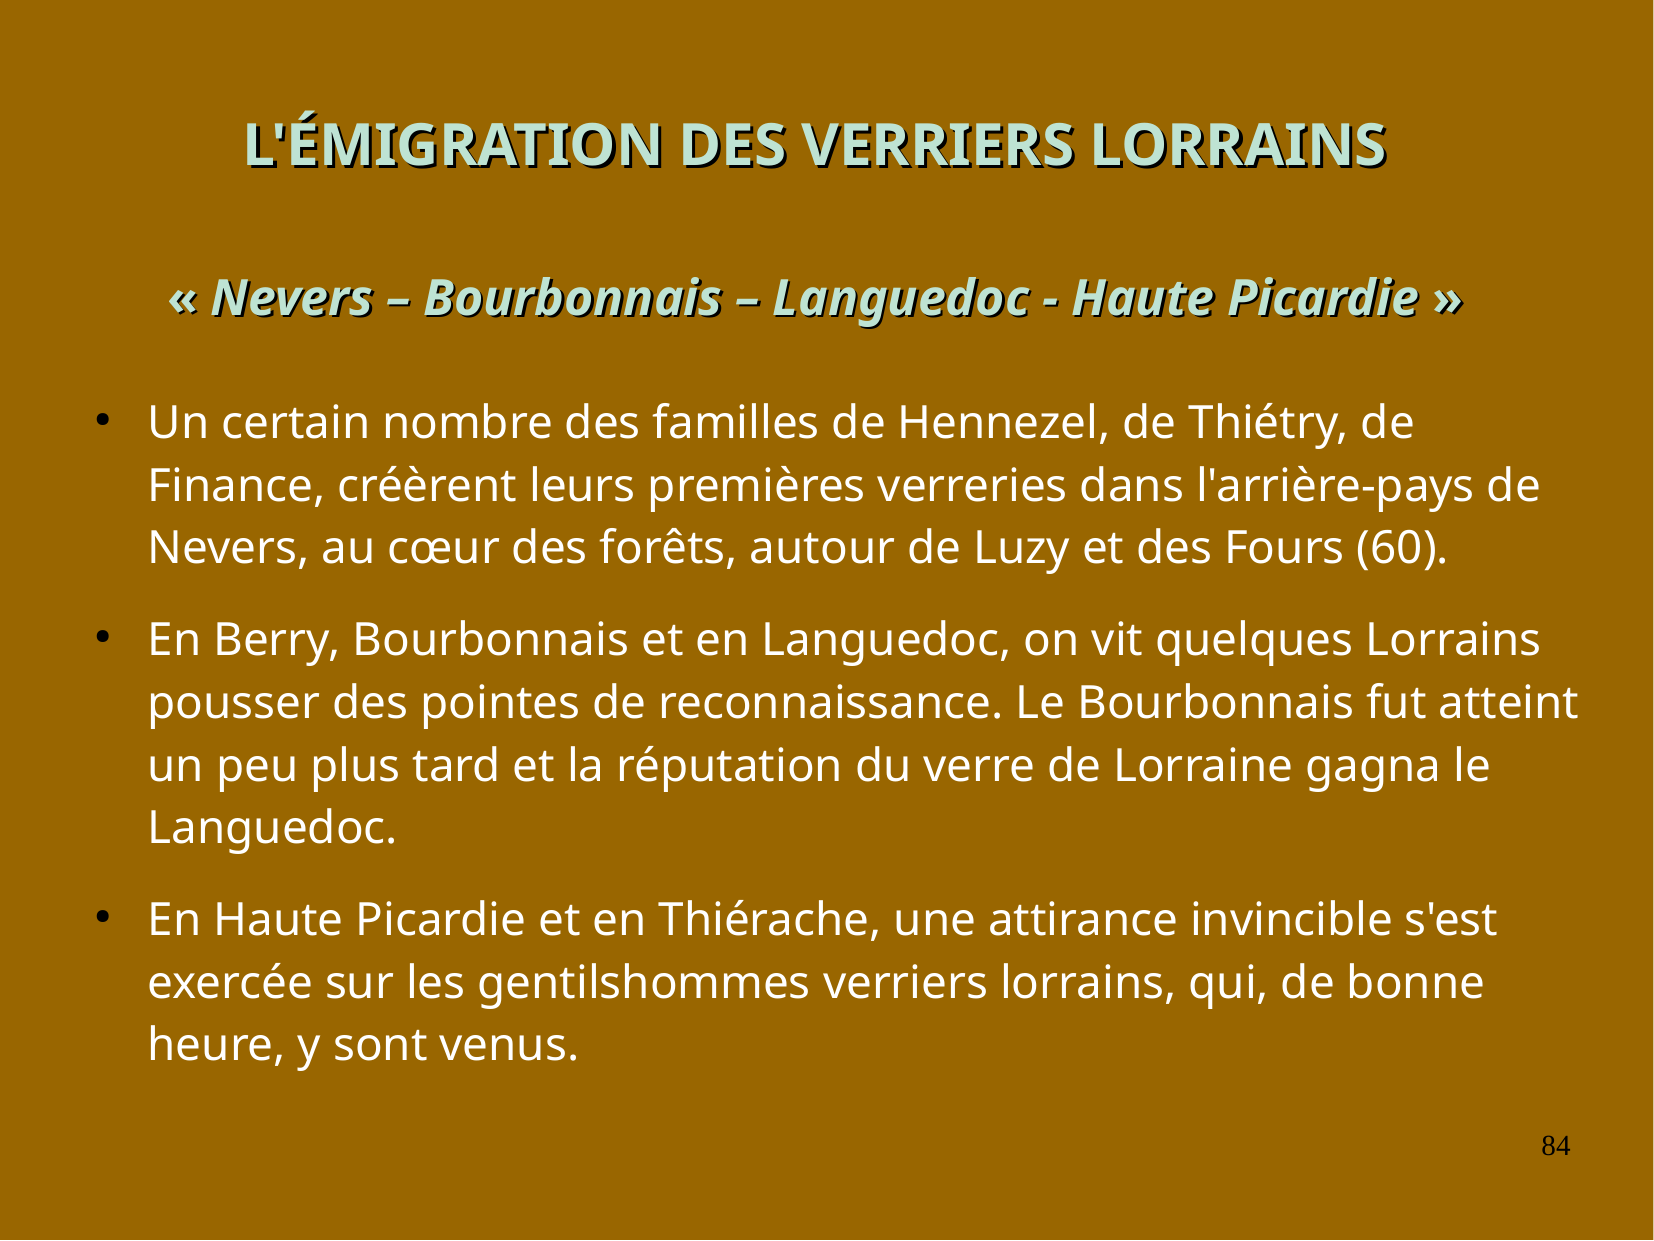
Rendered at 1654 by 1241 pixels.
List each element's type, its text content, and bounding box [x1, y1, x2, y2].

list Un certain nombre des familles de Hennezel, de Thiétry, de Finance, créèrent leurs premières verreries dans l'arrière-pays de Nevers, au cœur des forêts, autour de Luzy et des Fours (60). En Berry, Bourbonnais et en Languedoc, on vit quelques Lorrains pousser des pointes de reconnaissance. Le Bourbonnais fut atteint un peu plus tard et la réputation du verre de Lorraine gagna le Languedoc. En Haute Picardie et en Thiérache, une attirance invincible s'est exercée sur les gentilshommes verriers lorrains, qui, de bonne heure, y sont venus. [76, 389, 1601, 1052]
title L'ÉMIGRATION DES VERRIERS LORRAINS « Nevers – Bourbonnais – Languedoc - Haute Picardie » [70, 90, 1560, 343]
